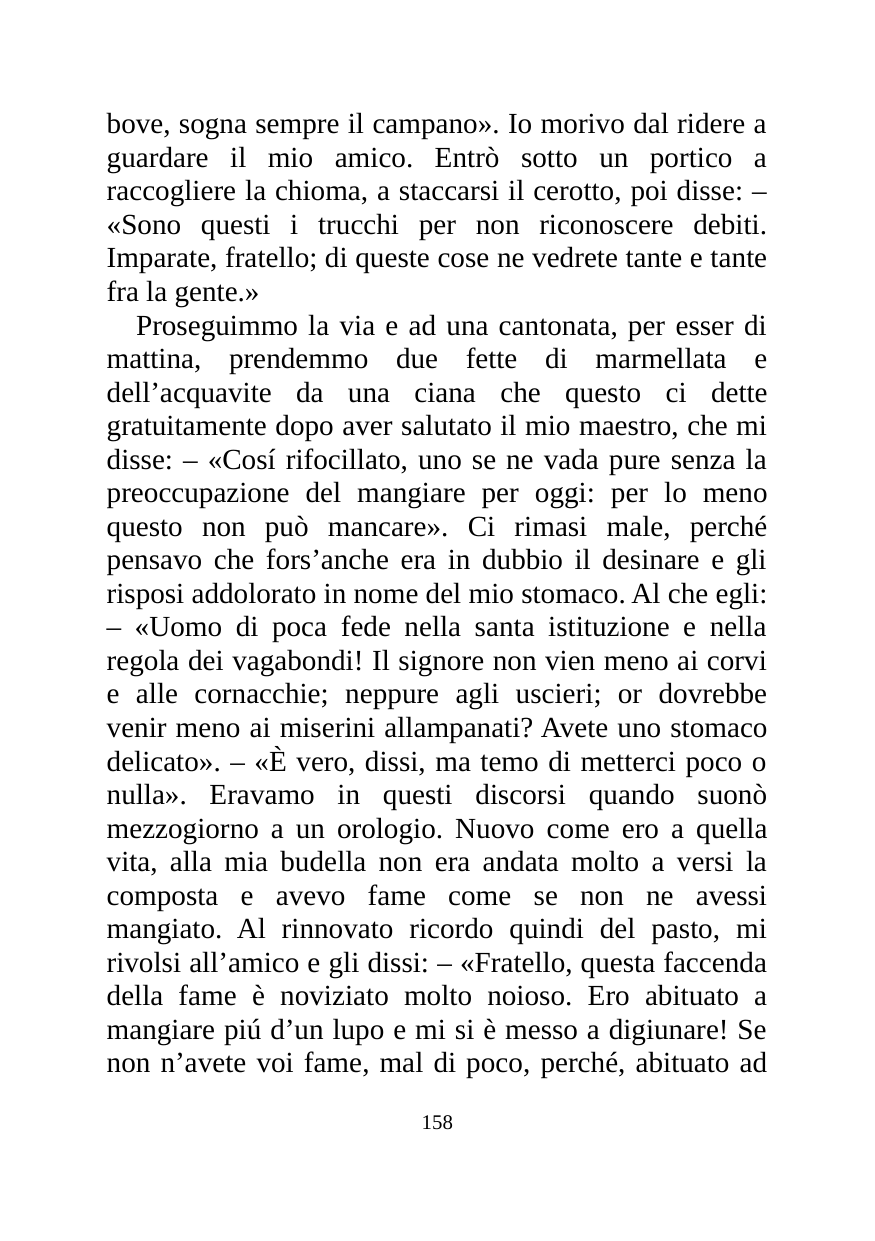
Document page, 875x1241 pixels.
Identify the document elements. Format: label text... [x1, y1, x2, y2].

text Proseguimmo la via e ad una cantonata, per esser di mattina, prendemmo due fette di marmellata e dell’acquavite da una ciana che questo ci dette gratuitamente dopo aver salutato il mio maestro, che mi disse: – «Cosí rifocillato, uno se ne vada pure senza la preoccupazione del mangiare per oggi: per lo meno questo non può mancare». Ci rimasi male, perché pensavo che fors’anche era in dubbio il desinare e gli risposi addolorato in nome del mio stomaco. Al che egli: – «Uomo di poca fede nella santa istituzione e nella regola dei vagabondi! Il signore non vien meno ai corvi e alle cornacchie; neppure agli uscieri; or dovrebbe venir meno ai miserini allampanati? Avete uno stomaco delicato». – «È vero, dissi, ma temo di metterci poco o nulla». Eravamo in questi discorsi quando suonò mezzogiorno a un orologio. Nuovo come ero a quella vita, alla mia budella non era andata molto a versi la composta e avevo fame come se non ne avessi mangiato. Al rinnovato ricordo quindi del pasto, mi rivolsi all’amico e gli dissi: – «Fratello, questa faccenda della fame è noviziato molto noioso. Ero abituato a mangiare piú d’un lupo e mi si è messo a digiunare! Se non n’avete voi fame, mal di poco, perché, abituato ad [106, 308, 768, 1079]
text bove, sogna sempre il campano». Io morivo dal ridere a guardare il mio amico. Entrò sotto un portico a raccogliere la chioma, a staccarsi il cerotto, poi disse: – «Sono questi i trucchi per non riconoscere debiti. Imparate, fratello; di queste cose ne vedrete tante e tante fra la gente.» [106, 106, 768, 308]
